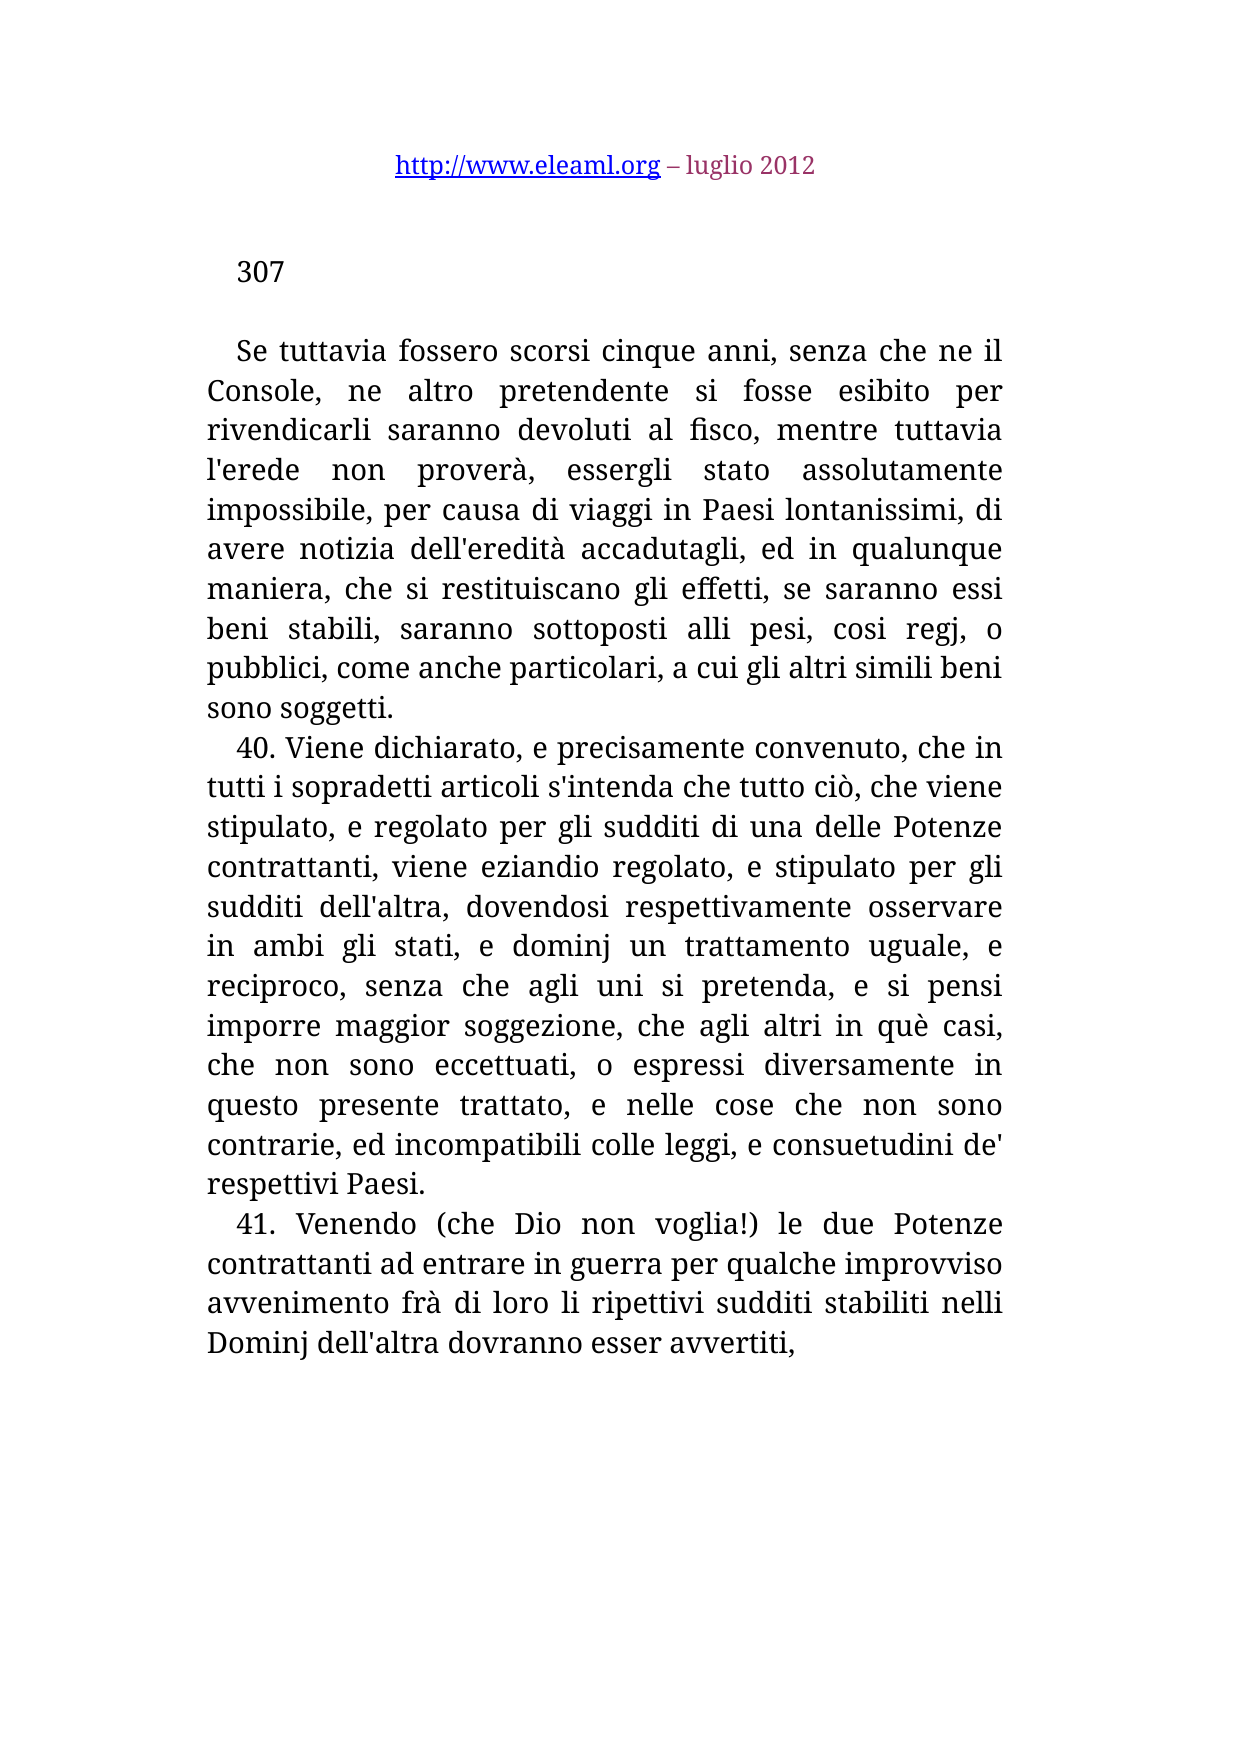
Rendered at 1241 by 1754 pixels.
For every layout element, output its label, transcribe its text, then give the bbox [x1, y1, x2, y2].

text Se tuttavia fossero scorsi cinque anni, senza che ne il Console, ne altro pretendente si fosse esibito per rivendicarli saranno devoluti al fisco, mentre tuttavia l'erede non proverà, essergli stato assolutamente impossibile, per causa di viaggi in Paesi lontanissimi, di avere notizia dell'eredità accadutagli, ed in qualunque maniera, che si restituiscano gli effetti, se saranno essi beni stabili, saranno sottoposti alli pesi, cosi regj, o pubblici, come anche particolari, a cui gli altri simili beni sono soggetti. [207, 330, 1004, 727]
text 307 [207, 251, 1004, 291]
text 41. Venendo (che Dio non voglia!) le due Potenze contrattanti ad entrare in guerra per qualche improvviso avvenimento frà di loro li ripettivi sudditi stabiliti nelli Dominj dell'altra dovranno esser avvertiti, [207, 1203, 1004, 1362]
text 40. Viene dichiarato, e precisamente convenuto, che in tutti i sopradetti articoli s'intenda che tutto ciò, che viene stipulato, e regolato per gli sudditi di una delle Potenze contrattanti, viene eziandio regolato, e stipulato per gli sudditi dell'altra, dovendosi respettivamente osservare in ambi gli stati, e dominj un trattamento uguale, e reciproco, senza che agli uni si pretenda, e si pensi imporre maggior soggezione, che agli altri in què casi, che non sono eccettuati, o espressi diversamente in questo presente trattato, e nelle cose che non sono contrarie, ed incompatibili colle leggi, e consuetudini de' respettivi Paesi. [207, 727, 1004, 1203]
